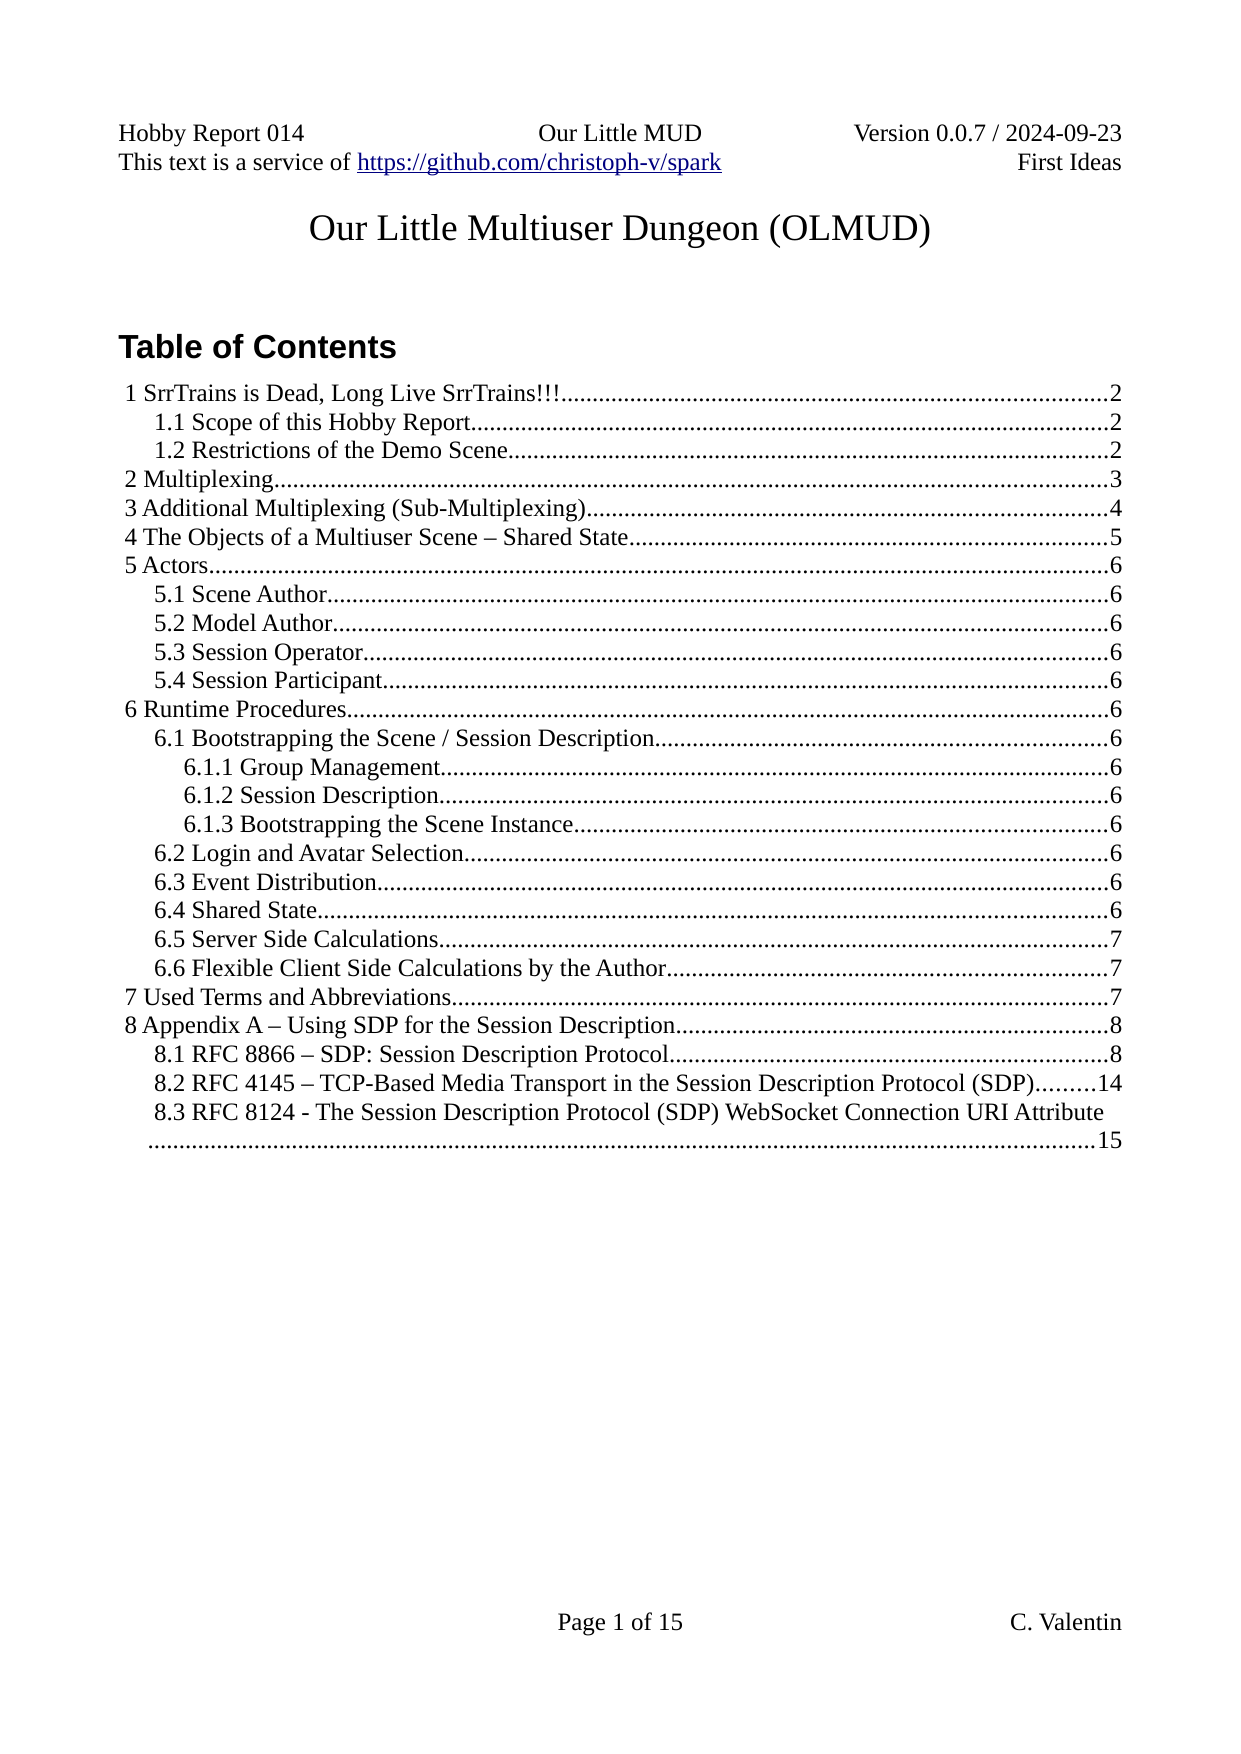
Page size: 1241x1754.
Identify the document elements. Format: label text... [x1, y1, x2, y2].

text 5 Actors 6 [118, 550, 1122, 579]
text 6.1.2 Session Description 6 [177, 780, 1122, 809]
text 5.2 Model Author 6 [148, 608, 1122, 637]
text Our Little Multiuser Dungeon (OLMUD) [118, 205, 1122, 248]
text 6.5 Server Side Calculations 7 [148, 924, 1122, 953]
text 1.2 Restrictions of the Demo Scene 2 [148, 435, 1122, 464]
text 8.3 RFC 8124 - The Session Description Protocol (SDP) WebSocket Connection URI Attribute 15 [148, 1097, 1122, 1154]
text 2 Multiplexing 3 [118, 464, 1122, 493]
text 6.4 Shared State 6 [148, 895, 1122, 924]
text 4 The Objects of a Multiuser Scene – Shared State 5 [118, 522, 1122, 550]
text 3 Additional Multiplexing (Sub-Multiplexing) 4 [118, 493, 1122, 522]
text 1 SrrTrains is Dead, Long Live SrrTrains!!! 2 [118, 378, 1122, 407]
text 6.6 Flexible Client Side Calculations by the Author 7 [148, 953, 1122, 982]
text 6.3 Event Distribution 6 [148, 867, 1122, 895]
text 8.1 RFC 8866 – SDP: Session Description Protocol 8 [148, 1039, 1122, 1068]
text 8 Appendix A – Using SDP for the Session Description 8 [118, 1010, 1122, 1039]
text 6 Runtime Procedures 6 [118, 694, 1122, 723]
text 7 Used Terms and Abbreviations 7 [118, 982, 1122, 1010]
text 6.2 Login and Avatar Selection 6 [148, 838, 1122, 867]
text 6.1 Bootstrapping the Scene / Session Description 6 [148, 723, 1122, 752]
text 5.4 Session Participant 6 [148, 665, 1122, 694]
text 6.1.1 Group Management 6 [177, 752, 1122, 780]
text 5.3 Session Operator 6 [148, 637, 1122, 665]
text 1.1 Scope of this Hobby Report 2 [148, 407, 1122, 435]
text 6.1.3 Bootstrapping the Scene Instance 6 [177, 809, 1122, 838]
text 8.2 RFC 4145 – TCP-Based Media Transport in the Session Description Protocol (SDP) 14 [148, 1068, 1122, 1097]
text 5.1 Scene Author 6 [148, 579, 1122, 608]
subtitle Table of Contents [118, 327, 1122, 365]
